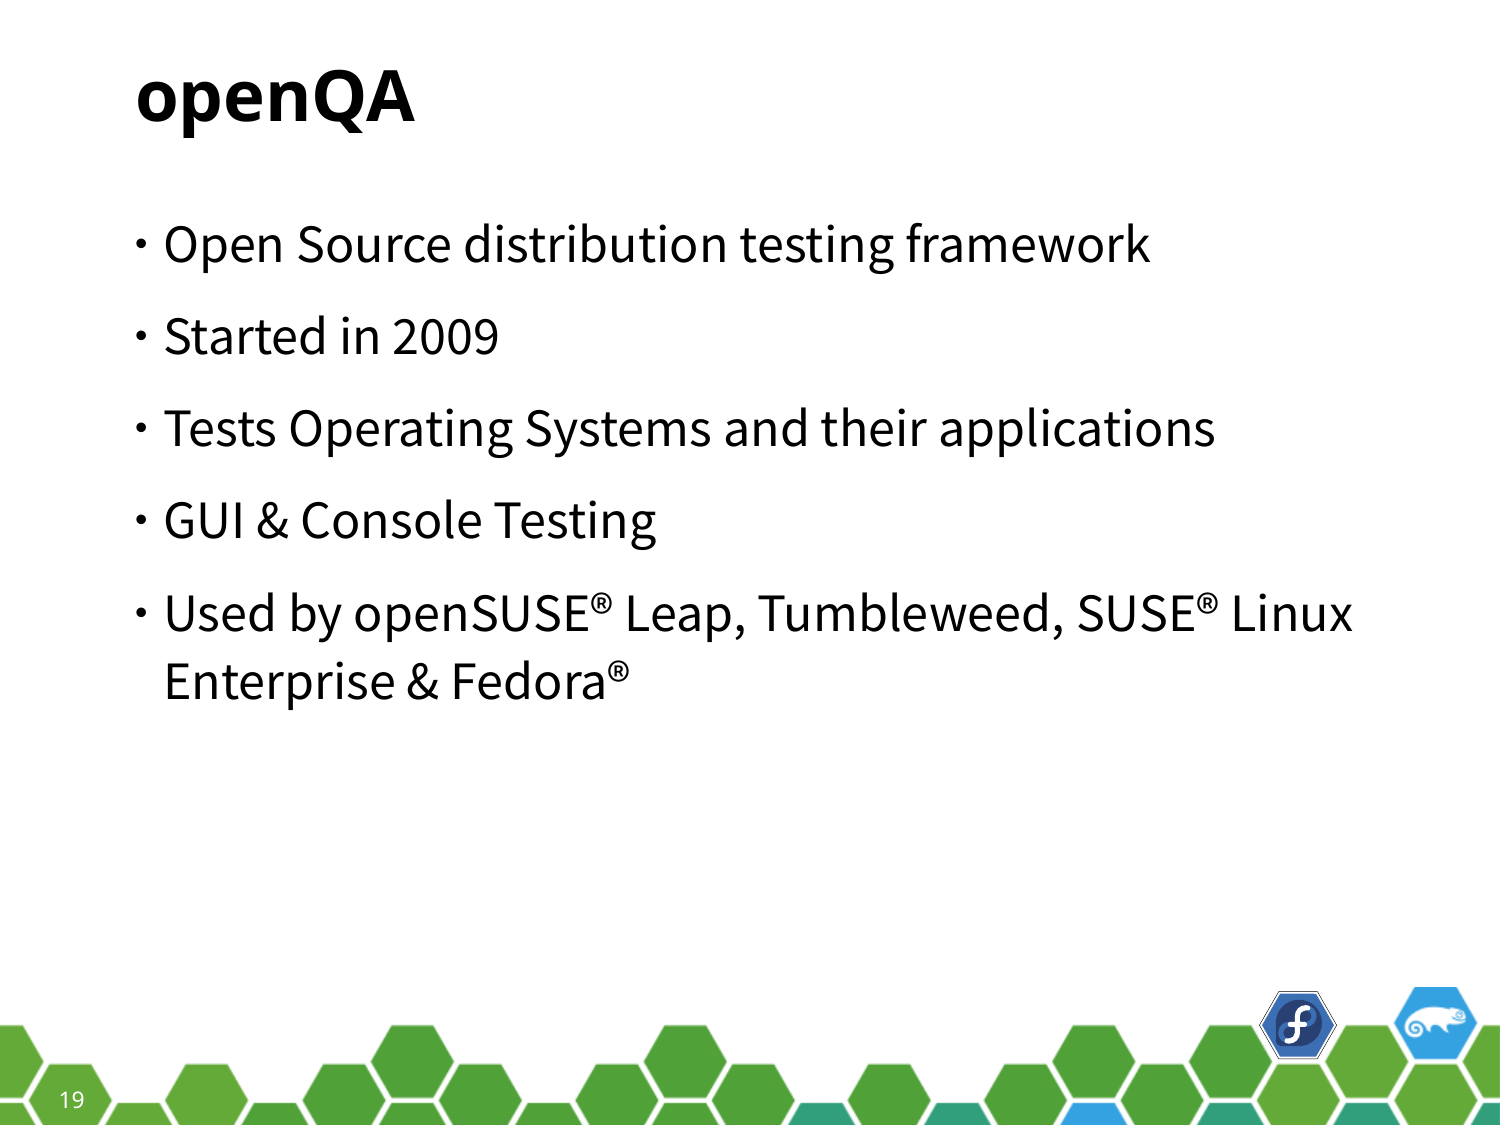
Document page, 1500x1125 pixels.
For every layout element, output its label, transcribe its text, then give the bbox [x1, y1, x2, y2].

list Open Source distribution testing framework Started in 2009 Tests Operating Systems and their applications GUI & Console Testing Used by openSUSE® Leap, Tumbleweed, SUSE® Linux Enterprise & Fedora® [135, 208, 1372, 862]
picture [0, 987, 1500, 1125]
title openQA [135, 12, 1372, 175]
